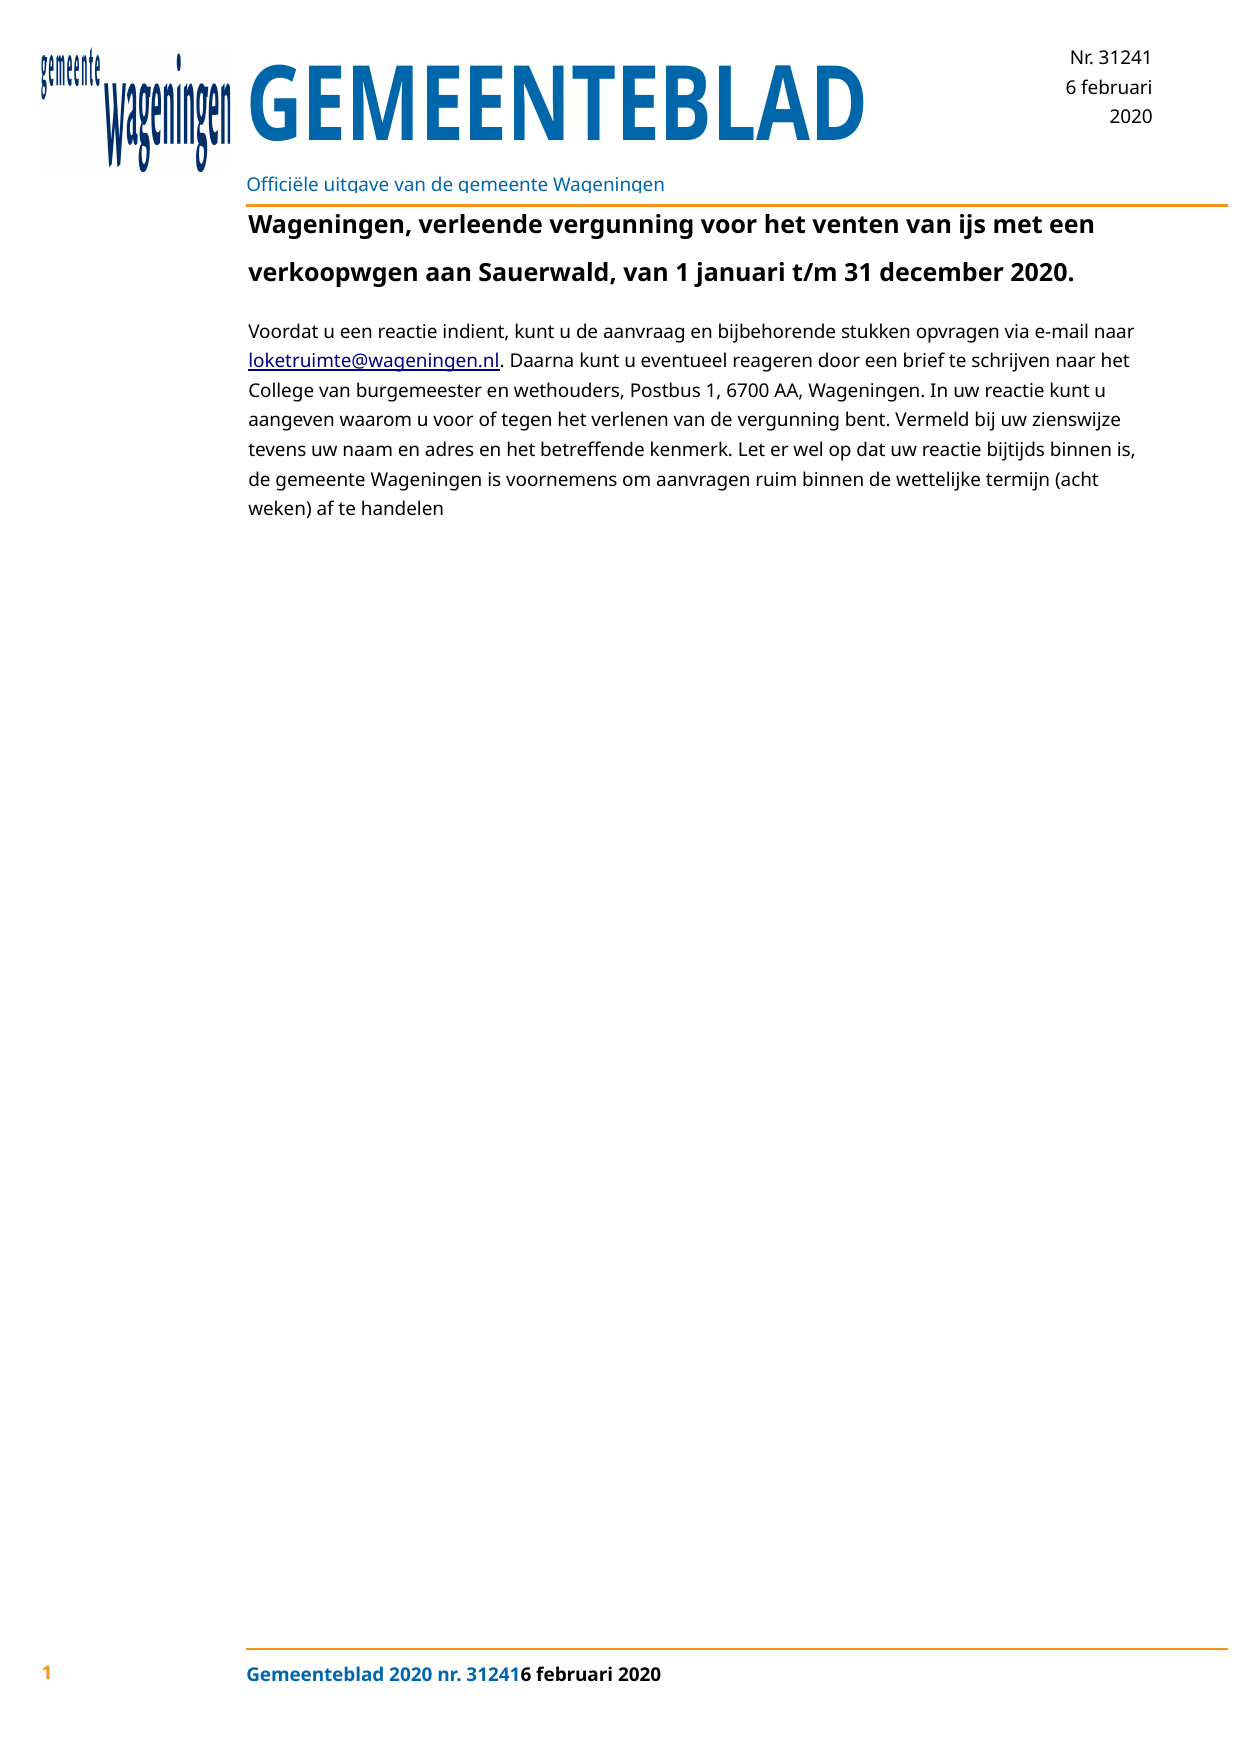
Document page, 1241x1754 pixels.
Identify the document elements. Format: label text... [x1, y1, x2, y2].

text Wageningen, verleende vergunning voor het venten van ijs met een verkoopwgen aan Sauerwald, van 1 januari t/m 31 december 2020. [248, 207, 1152, 288]
text Voordat u een reactie indient, kunt u de aanvraag en bijbehorende stukken opvragen via e-mail naar loketruimte@wageningen.nl. Daarna kunt u eventueel reageren door een brief te schrijven naar het College van burgemeester en wethouders, Postbus 1, 6700 AA, Wageningen. In uw reactie kunt u aangeven waarom u voor of tegen het verlenen van de vergunning bent. Vermeld bij uw zienswijze tevens uw naam en adres en het betreffende kenmerk. Let er wel op dat uw reactie bijtijds binnen is, de gemeente Wageningen is voornemens om aanvragen ruim binnen de wettelijke termijn (acht weken) af te handelen [248, 318, 1152, 521]
picture [41, 47, 231, 172]
